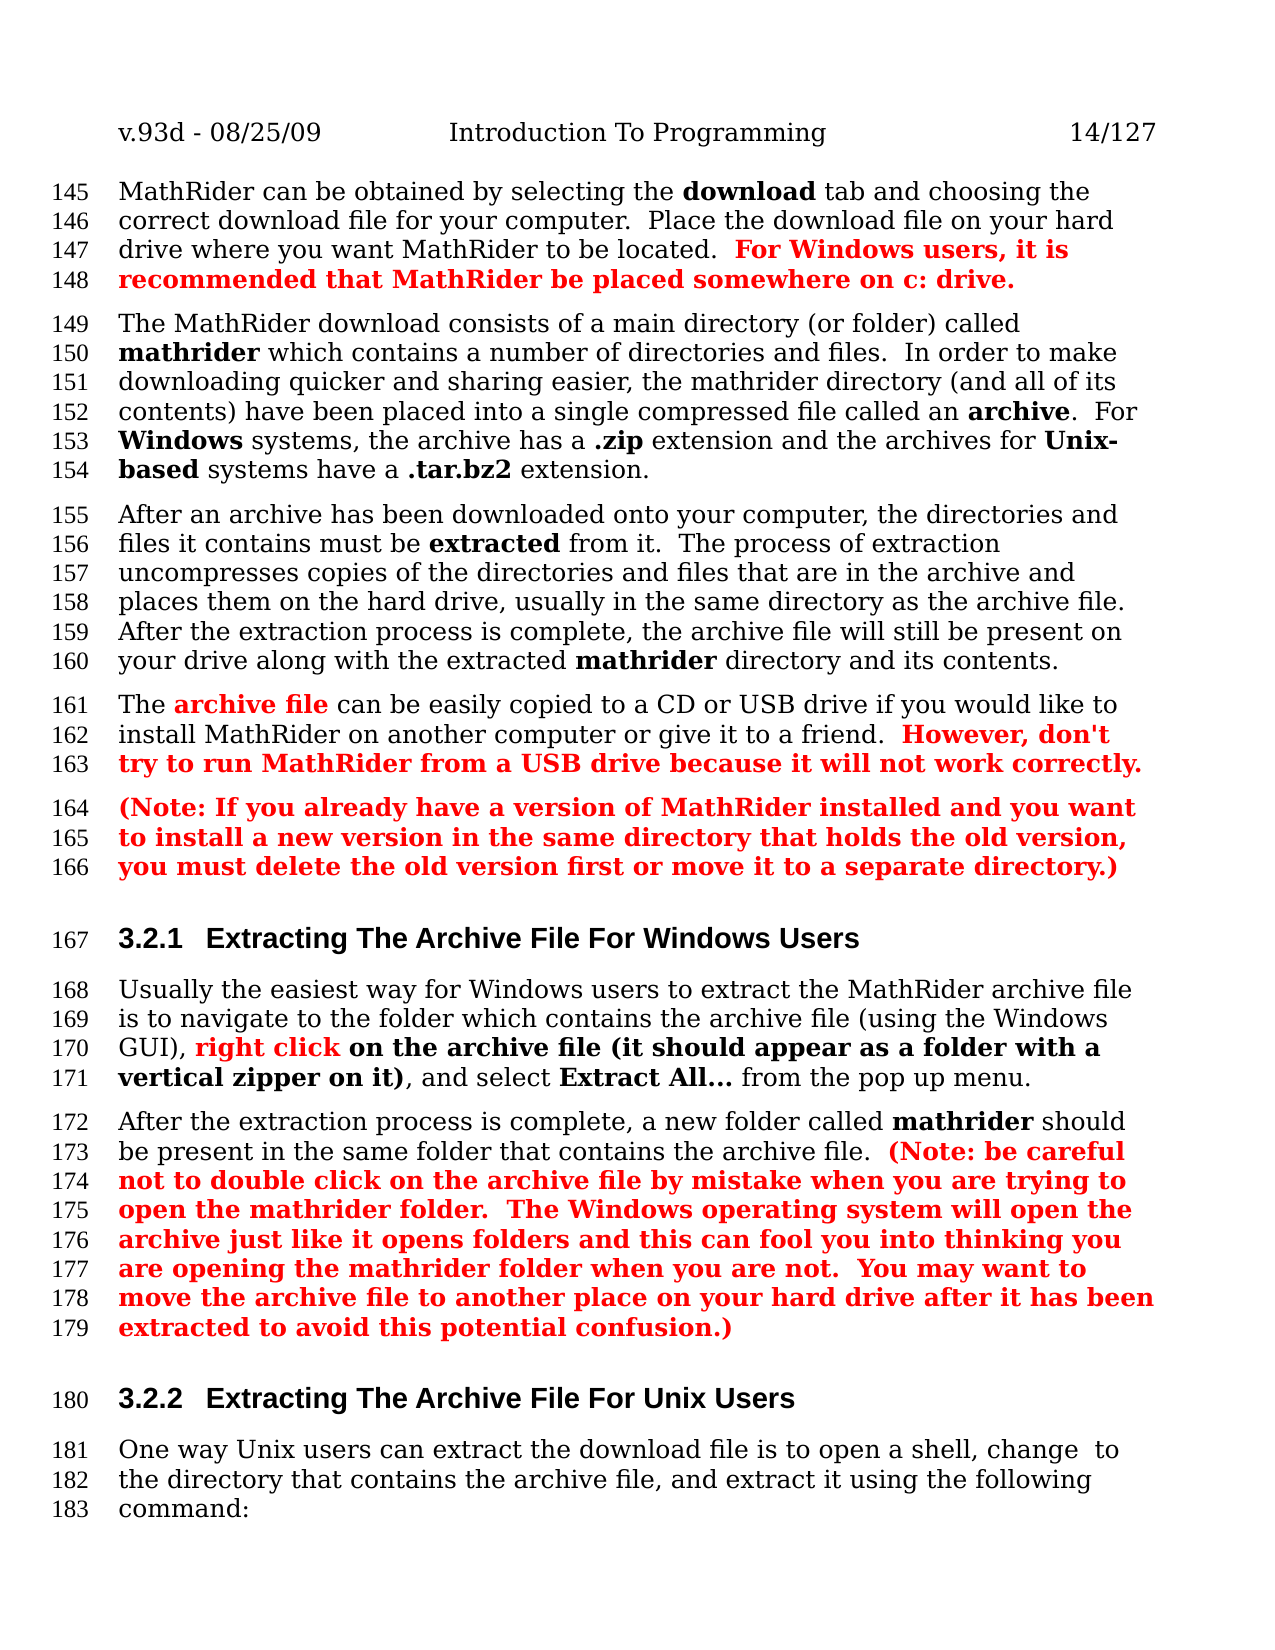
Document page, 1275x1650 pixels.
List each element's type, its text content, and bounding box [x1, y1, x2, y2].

text The MathRider download consists of a main directory (or folder) called mathrider which contains a number of directories and files. In order to make downloading quicker and sharing easier, the mathrider directory (and all of its contents) have been placed into a single compressed file called an archive. For Windows systems, the archive has a .zip extension and the archives for Unix-based systems have a .tar.bz2 extension. [118, 309, 1157, 485]
text The archive file can be easily copied to a CD or USB drive if you would like to install MathRider on another computer or give it to a friend. However, don't try to run MathRider from a USB drive because it will not work correctly. [118, 690, 1157, 778]
text After the extraction process is complete, a new folder called mathrider should be present in the same folder that contains the archive file. (Note: be careful not to double click on the archive file by mistake when you are trying to open the mathrider folder. The Windows operating system will open the archive just like it opens folders and this can fool you into thinking you are opening the mathrider folder when you are not. You may want to move the archive file to another place on your hard drive after it has been extracted to avoid this potential confusion.) [118, 1107, 1157, 1342]
text MathRider can be obtained by selecting the download tab and choosing the correct download file for your computer. Place the download file on your hard drive where you want MathRider to be located. For Windows users, it is recommended that MathRider be placed somewhere on c: drive. [118, 177, 1157, 294]
text After an archive has been downloaded onto your computer, the directories and files it contains must be extracted from it. The process of extraction uncompresses copies of the directories and files that are in the archive and places them on the hard drive, usually in the same directory as the archive file. After the extraction process is complete, the archive file will still be present on your drive along with the extracted mathrider directory and its contents. [118, 500, 1157, 675]
subtitle Extracting The Archive File For Windows Users [118, 921, 1157, 954]
text Usually the easiest way for Windows users to extract the MathRider archive file is to navigate to the folder which contains the archive file (using the Windows GUI), right click on the archive file (it should appear as a folder with a vertical zipper on it), and select Extract All... from the pop up menu. [118, 975, 1157, 1092]
subtitle Extracting The Archive File For Unix Users [118, 1381, 1157, 1415]
text One way Unix users can extract the download file is to open a shell, change to the directory that contains the archive file, and extract it using the following command: [118, 1436, 1157, 1523]
text (Note: If you already have a version of MathRider installed and you want to install a new version in the same directory that holds the old version, you must delete the old version first or move it to a separate directory.) [118, 793, 1157, 882]
